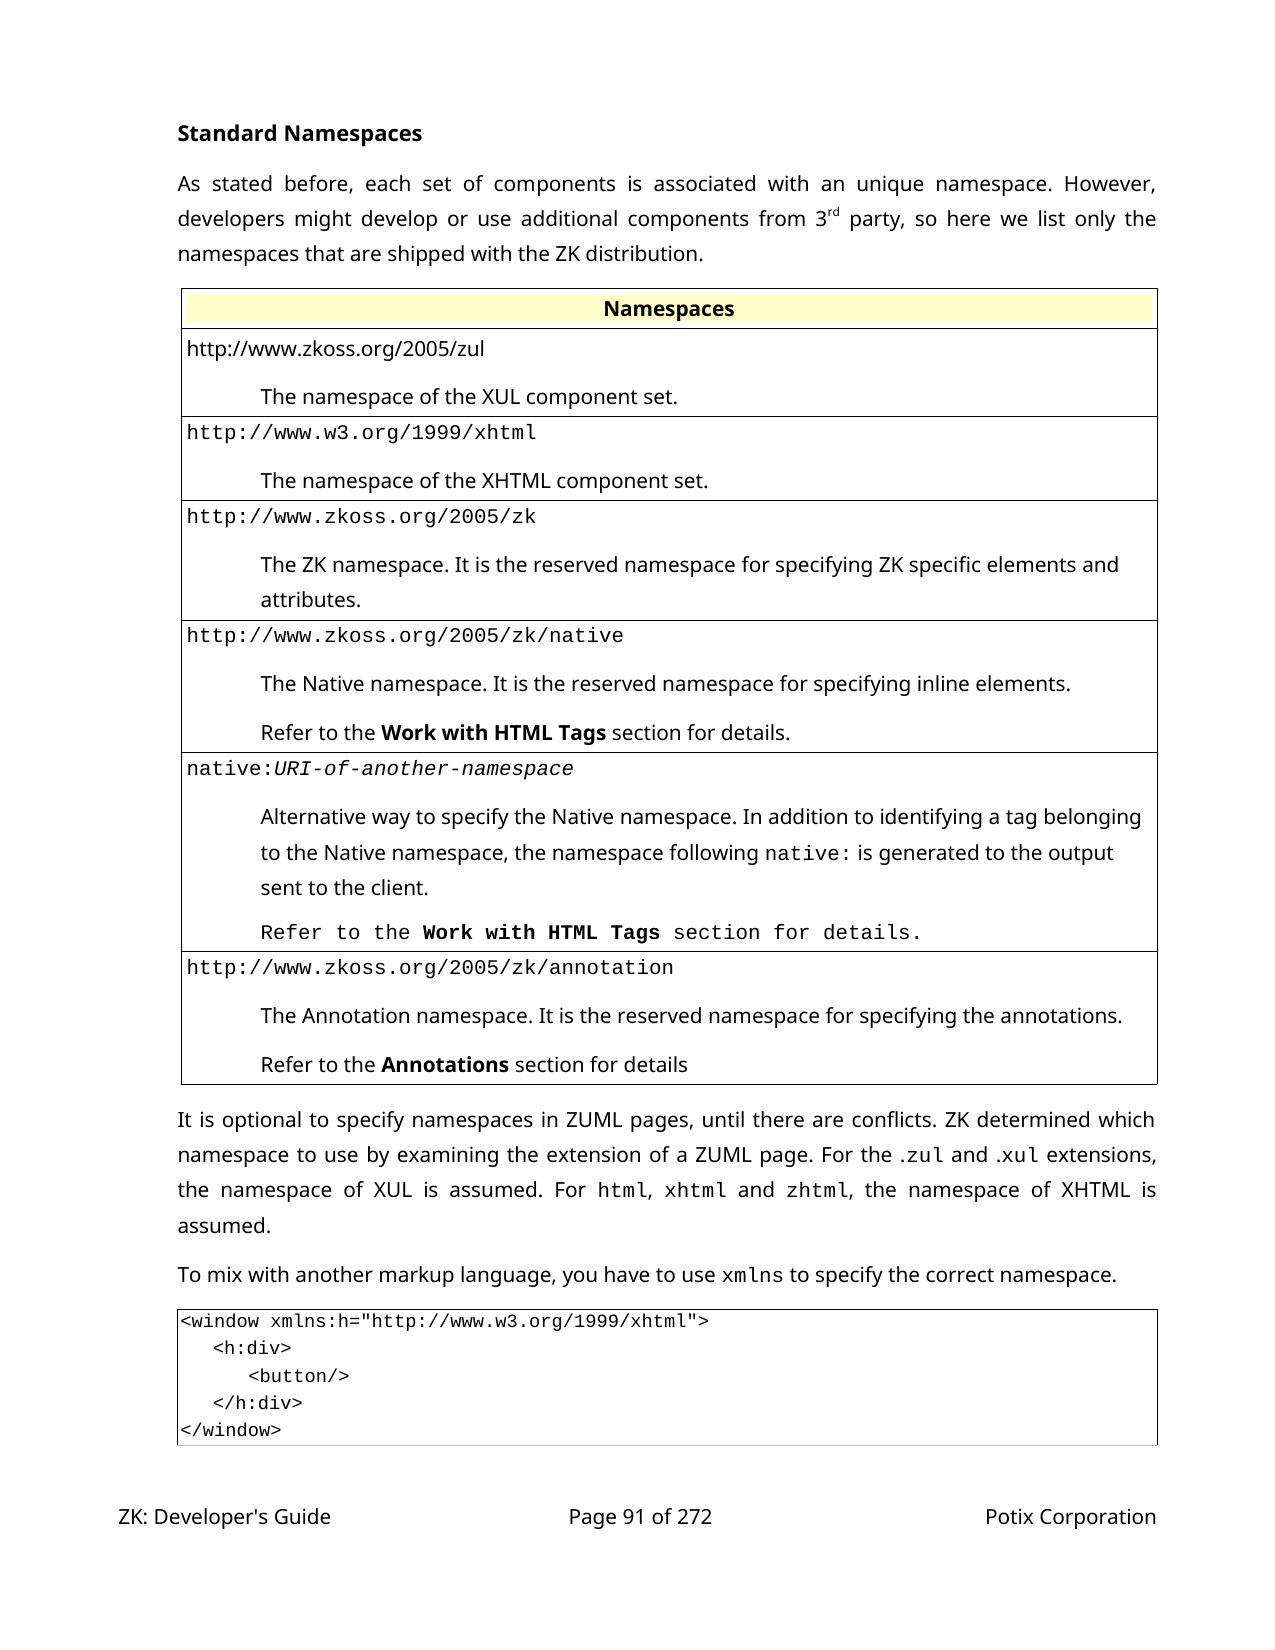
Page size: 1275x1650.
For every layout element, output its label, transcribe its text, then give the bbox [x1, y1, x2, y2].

table_cell http://www.zkoss.org/2005/zk/native The Native namespace. It is the reserved namespace for specifying inline elements. Refer to the Work with HTML Tags section for details. [182, 621, 1157, 752]
table_cell http://www.zkoss.org/2005/zk/annotation The Annotation namespace. It is the reserved namespace for specifying the annotations. Refer to the Annotations section for details [182, 952, 1157, 1084]
text To mix with another markup language, you have to use xmlns to specify the correct namespace. [177, 1260, 1157, 1288]
text It is optional to specify namespaces in ZUML pages, until there are conflicts. ZK determined which namespace to use by examining the extension of a ZUML page. For the .zul and .xul extensions, the namespace of XUL is assumed. For html, xhtml and zhtml, the namespace of XHTML is assumed. [177, 1105, 1157, 1239]
table_cell http://www.zkoss.org/2005/zk The ZK namespace. It is the reserved namespace for specifying ZK specific elements and attributes. [182, 501, 1157, 620]
text <button/> [178, 1363, 1157, 1388]
text </window> [178, 1418, 1157, 1445]
table_cell native:URI-of-another-namespace Alternative way to specify the Native namespace. In addition to identifying a tag belonging to the Native namespace, the namespace following native: is generated to the output sent to the client. Refer to the Work with HTML Tags section for details. [182, 753, 1157, 951]
table_cell http://www.w3.org/1999/xhtml The namespace of the XHTML component set. [182, 417, 1157, 500]
table_cell http://www.zkoss.org/2005/zul The namespace of the XUL component set. [182, 329, 1157, 416]
text As stated before, each set of components is associated with an unique namespace. However, developers might develop or use additional components from 3rd party, so here we list only the namespaces that are shipped with the ZK distribution. [177, 169, 1157, 267]
text </h:div> [178, 1391, 1157, 1415]
text <window xmlns:h="http://www.w3.org/1999/xhtml"> [178, 1310, 1157, 1333]
text <h:div> [178, 1336, 1157, 1361]
table_header Namespaces [182, 289, 1157, 328]
subtitle Standard Namespaces [177, 118, 1157, 148]
